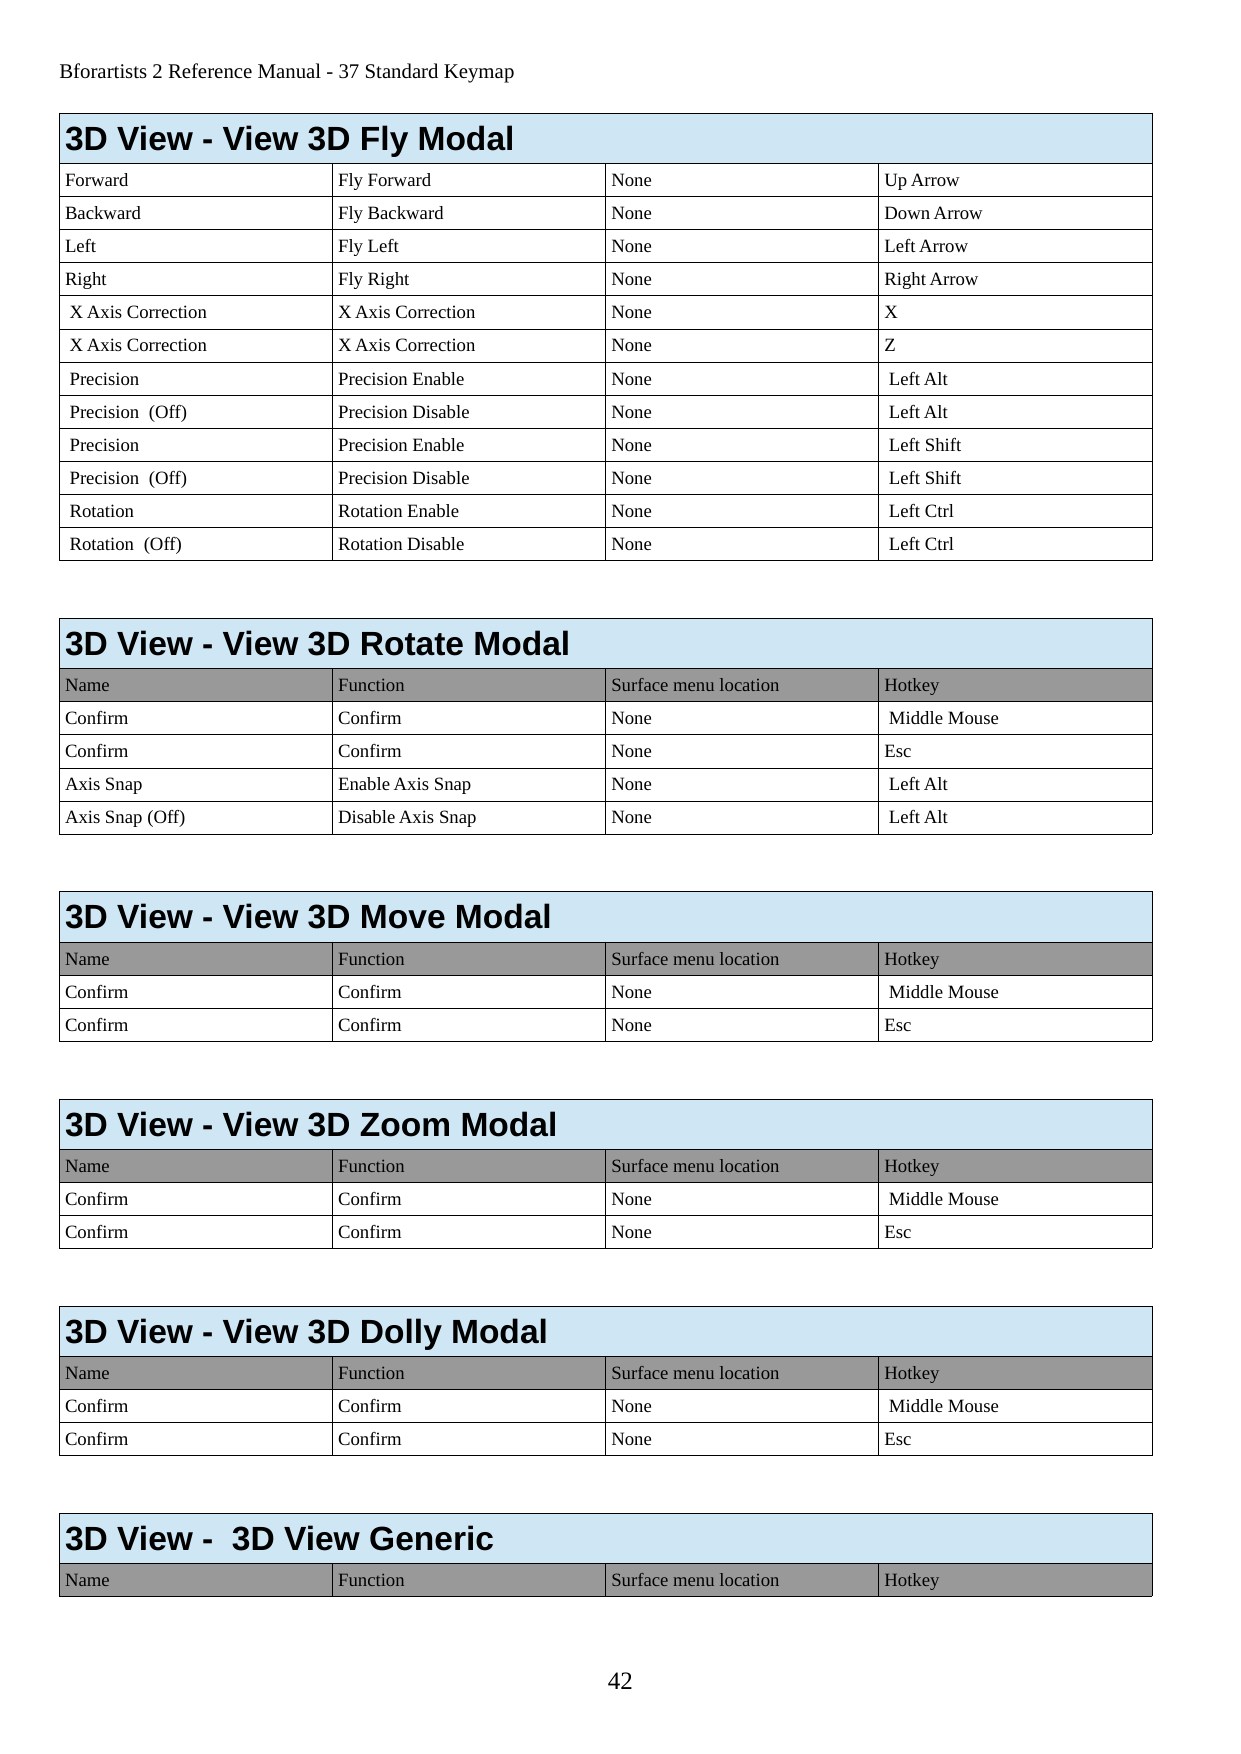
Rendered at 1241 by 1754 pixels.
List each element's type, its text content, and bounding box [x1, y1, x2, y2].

table_cell Rotation Disable [333, 528, 605, 560]
table_cell Fly Left [333, 230, 605, 262]
table_cell Left Arrow [879, 230, 1152, 262]
table_cell None [606, 1009, 878, 1041]
table_header 3D View - View 3D Dolly Modal [60, 1307, 1152, 1356]
table_cell Precision Enable [333, 363, 605, 395]
table_cell Middle Mouse [879, 702, 1152, 734]
table_cell Confirm [60, 976, 332, 1008]
table_cell None [606, 495, 878, 527]
table_cell Confirm [333, 1423, 605, 1455]
table_cell Name [60, 943, 332, 975]
table_cell None [606, 976, 878, 1008]
table_cell Right Arrow [879, 263, 1152, 295]
table_cell Confirm [333, 976, 605, 1008]
table_cell Left Shift [879, 429, 1152, 461]
table_cell Function [333, 943, 605, 975]
table_cell Name [60, 669, 332, 701]
table_cell Surface menu location [606, 1357, 878, 1389]
table_cell Function [333, 1150, 605, 1182]
table_header 3D View - View 3D Fly Modal [60, 114, 1152, 163]
table_cell None [606, 462, 878, 494]
table_cell Rotation (Off) [60, 528, 332, 560]
table_header 3D View - View 3D Rotate Modal [60, 619, 1152, 668]
table_cell Esc [879, 735, 1152, 767]
table_cell Esc [879, 1216, 1152, 1248]
table_cell None [606, 296, 878, 328]
table_cell Precision Disable [333, 462, 605, 494]
table_cell Confirm [60, 1009, 332, 1041]
table_cell Precision [60, 429, 332, 461]
table_cell Precision Enable [333, 429, 605, 461]
table_cell Confirm [60, 1390, 332, 1422]
table_cell Confirm [60, 1423, 332, 1455]
table_cell Confirm [60, 1216, 332, 1248]
table_cell Confirm [333, 702, 605, 734]
table_cell None [606, 735, 878, 767]
table_cell Left [60, 230, 332, 262]
table_cell Middle Mouse [879, 1390, 1152, 1422]
table_cell Surface menu location [606, 1150, 878, 1182]
table_cell Confirm [60, 1183, 332, 1215]
table_cell Confirm [333, 735, 605, 767]
table_cell Confirm [333, 1390, 605, 1422]
table_cell Left Alt [879, 396, 1152, 428]
table_cell None [606, 1423, 878, 1455]
table_cell Axis Snap (Off) [60, 802, 332, 834]
table_header 3D View - View 3D Zoom Modal [60, 1100, 1152, 1149]
table_cell Left Alt [879, 802, 1152, 834]
table_cell Confirm [333, 1009, 605, 1041]
table_cell Rotation Enable [333, 495, 605, 527]
table_cell X Axis Correction [333, 296, 605, 328]
table_cell Function [333, 669, 605, 701]
table_cell None [606, 263, 878, 295]
table_cell Name [60, 1564, 332, 1596]
table_cell None [606, 429, 878, 461]
table_cell None [606, 197, 878, 229]
table_cell None [606, 363, 878, 395]
table_cell Left Shift [879, 462, 1152, 494]
table_cell X Axis Correction [60, 296, 332, 328]
table_cell Confirm [333, 1216, 605, 1248]
table_cell Left Ctrl [879, 528, 1152, 560]
table_cell Name [60, 1357, 332, 1389]
table_cell None [606, 1183, 878, 1215]
table_cell Surface menu location [606, 1564, 878, 1596]
table_cell Hotkey [879, 1357, 1152, 1389]
table_cell Middle Mouse [879, 1183, 1152, 1215]
table_cell Backward [60, 197, 332, 229]
table_cell Up Arrow [879, 164, 1152, 196]
table_cell Fly Forward [333, 164, 605, 196]
table_cell Right [60, 263, 332, 295]
table_cell Surface menu location [606, 943, 878, 975]
table_cell Hotkey [879, 943, 1152, 975]
table_cell X [879, 296, 1152, 328]
table_cell Esc [879, 1009, 1152, 1041]
table_cell Confirm [60, 702, 332, 734]
table_cell Down Arrow [879, 197, 1152, 229]
table_cell Precision [60, 363, 332, 395]
table_cell Confirm [333, 1183, 605, 1215]
table_cell Fly Right [333, 263, 605, 295]
table_cell None [606, 396, 878, 428]
table_cell Z [879, 330, 1152, 362]
table_cell Fly Backward [333, 197, 605, 229]
table_cell Rotation [60, 495, 332, 527]
table_cell Left Alt [879, 769, 1152, 801]
table_cell None [606, 702, 878, 734]
table_cell X Axis Correction [60, 330, 332, 362]
table_header 3D View - 3D View Generic [60, 1514, 1152, 1563]
table_cell Function [333, 1357, 605, 1389]
table_cell None [606, 230, 878, 262]
table_cell Axis Snap [60, 769, 332, 801]
table_cell Hotkey [879, 1150, 1152, 1182]
table_cell None [606, 802, 878, 834]
table_cell Disable Axis Snap [333, 802, 605, 834]
table_cell Precision Disable [333, 396, 605, 428]
table_cell None [606, 528, 878, 560]
table_cell Hotkey [879, 1564, 1152, 1596]
table_header 3D View - View 3D Move Modal [60, 892, 1152, 942]
table_cell Precision (Off) [60, 396, 332, 428]
table_cell Left Ctrl [879, 495, 1152, 527]
table_cell None [606, 769, 878, 801]
table_cell X Axis Correction [333, 330, 605, 362]
table_cell Function [333, 1564, 605, 1596]
table_cell None [606, 1216, 878, 1248]
table_cell Enable Axis Snap [333, 769, 605, 801]
table_cell Middle Mouse [879, 976, 1152, 1008]
table_cell Confirm [60, 735, 332, 767]
table_cell Forward [60, 164, 332, 196]
table_cell Hotkey [879, 669, 1152, 701]
table_cell None [606, 330, 878, 362]
table_cell Name [60, 1150, 332, 1182]
table_cell Precision (Off) [60, 462, 332, 494]
table_cell Surface menu location [606, 669, 878, 701]
table_cell Esc [879, 1423, 1152, 1455]
table_cell None [606, 1390, 878, 1422]
table_cell None [606, 164, 878, 196]
table_cell Left Alt [879, 363, 1152, 395]
